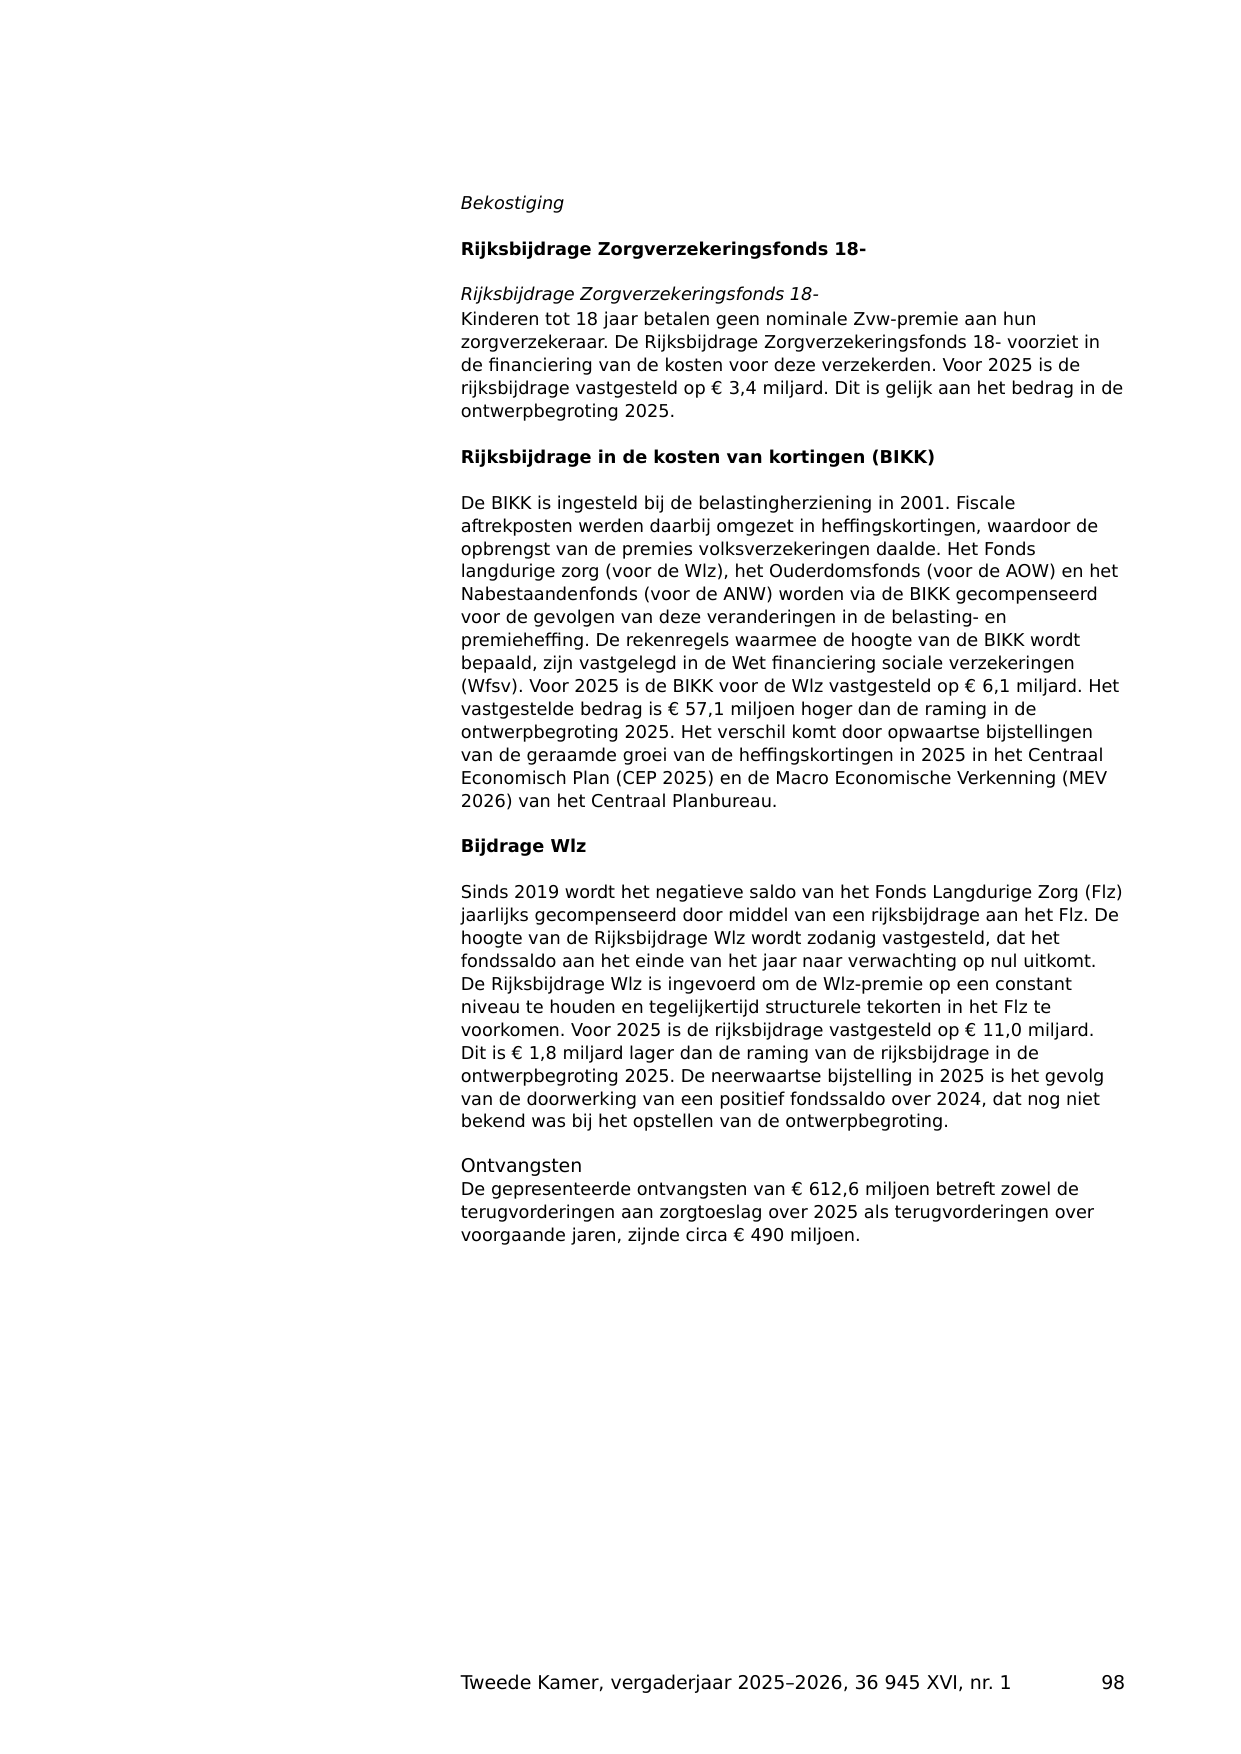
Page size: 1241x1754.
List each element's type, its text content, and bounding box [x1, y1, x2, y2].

title Ontvangsten [461, 1155, 1125, 1177]
text Rijksbijdrage Zorgverzekeringsfonds 18- [461, 237, 1125, 259]
text De gepresenteerde ontvangsten van € 612,6 miljoen betreft zowel de terugvorderingen aan zorgtoeslag over 2025 als terugvorderingen over voorgaande jaren, zijnde circa € 490 miljoen. [461, 1177, 1125, 1246]
text Rijksbijdrage in de kosten van kortingen (BIKK) [461, 445, 1125, 468]
text De BIKK is ingesteld bij de belastingherziening in 2001. Fiscale aftrekposten werden daarbij omgezet in heffingskortingen, waardoor de opbrengst van de premies volksverzekeringen daalde. Het Fonds langdurige zorg (voor de Wlz), het Ouderdomsfonds (voor de AOW) en het Nabestaandenfonds (voor de ANW) worden via de BIKK gecompenseerd voor de gevolgen van deze veranderingen in de belasting- en premieheffing. De rekenregels waarmee de hoogte van de BIKK wordt bepaald, zijn vastgelegd in de Wet financiering sociale verzekeringen (Wfsv). Voor 2025 is de BIKK voor de Wlz vastgesteld op € 6,1 miljard. Het vastgestelde bedrag is € 57,1 miljoen hoger dan de raming in de ontwerpbegroting 2025. Het verschil komt door opwaartse bijstellingen van de geraamde groei van de heffingskortingen in 2025 in het Centraal Economisch Plan (CEP 2025) en de Macro Economische Verkenning (MEV 2026) van het Centraal Planbureau. [461, 491, 1125, 812]
text Bekostiging [461, 191, 1125, 214]
text Kinderen tot 18 jaar betalen geen nominale Zvw-premie aan hun zorgverzekeraar. De Rijksbijdrage Zorgverzekeringsfonds 18- voorziet in de financiering van de kosten voor deze verzekerden. Voor 2025 is de rijksbijdrage vastgesteld op € 3,4 miljard. Dit is gelijk aan het bedrag in de ontwerpbegroting 2025. [461, 307, 1125, 422]
text Bijdrage Wlz [461, 834, 1125, 857]
text Rijksbijdrage Zorgverzekeringsfonds 18- [461, 282, 1125, 305]
text Sinds 2019 wordt het negatieve saldo van het Fonds Langdurige Zorg (Flz) jaarlĳks gecompenseerd door middel van een rijksbijdrage aan het Flz. De hoogte van de Rijksbijdrage Wlz wordt zodanig vastgesteld, dat het fondssaldo aan het einde van het jaar naar verwachting op nul uitkomt. De Rijksbijdrage Wlz is ingevoerd om de Wlz-premie op een constant niveau te houden en tegelijkertijd structurele tekorten in het Flz te voorkomen. Voor 2025 is de rijksbijdrage vastgesteld op € 11,0 miljard. Dit is € 1,8 miljard lager dan de raming van de rijksbijdrage in de ontwerpbegroting 2025. De neerwaartse bijstelling in 2025 is het gevolg van de doorwerking van een positief fondssaldo over 2024, dat nog niet bekend was bij het opstellen van de ontwerpbegroting. [461, 880, 1125, 1132]
